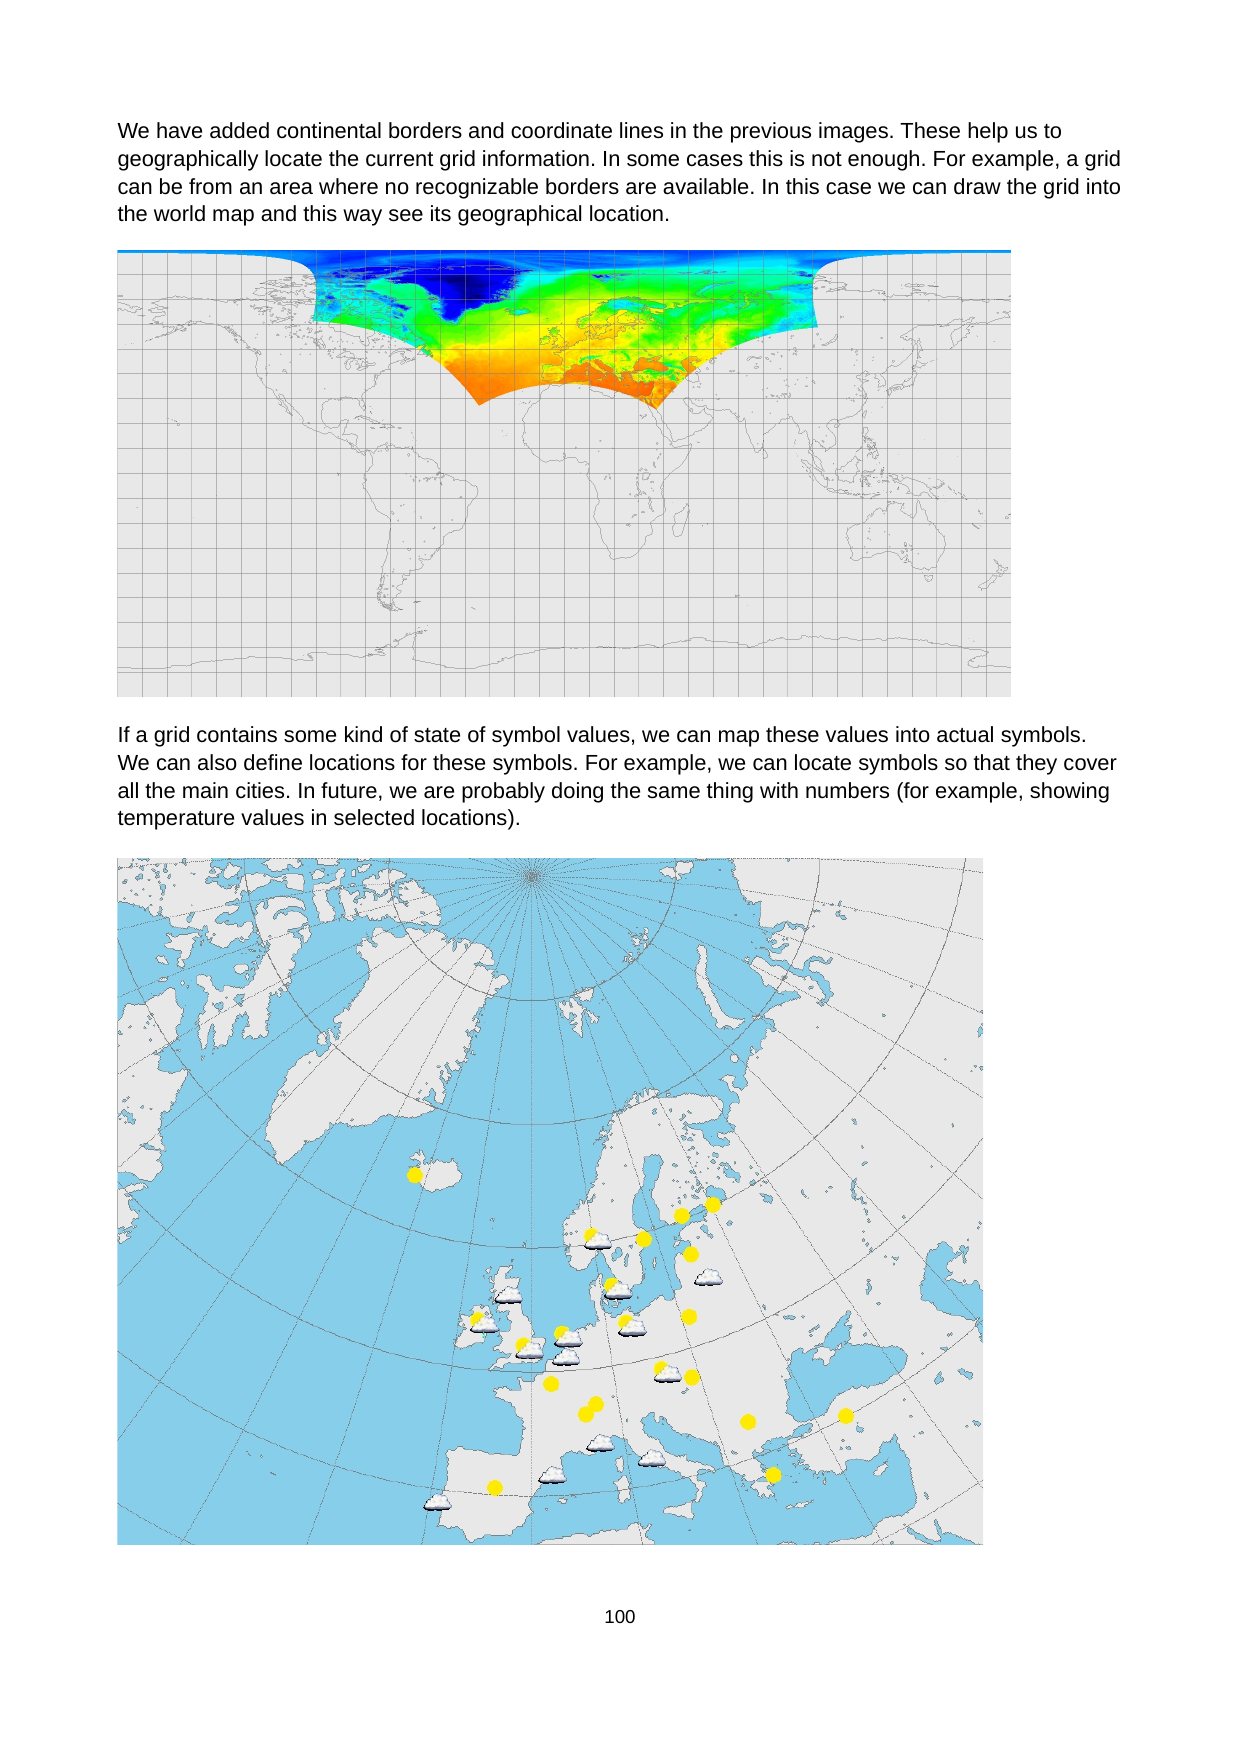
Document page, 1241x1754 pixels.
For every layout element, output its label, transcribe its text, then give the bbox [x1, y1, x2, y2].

text We have added continental borders and coordinate lines in the previous images. These help us to geographically locate the current grid information. In some cases this is not enough. For example, a grid can be from an area where no recognizable borders are available. In this case we can draw the grid into the world map and this way see its geographical location. [117, 118, 1122, 226]
text If a grid contains some kind of state of symbol values, we can map these values into actual symbols. We can also define locations for these symbols. For example, we can locate symbols so that they cover all the main cities. In future, we are probably doing the same thing with numbers (for example, showing temperature values in selected locations). [117, 722, 1122, 830]
picture [117, 250, 1011, 697]
picture [117, 858, 984, 1545]
